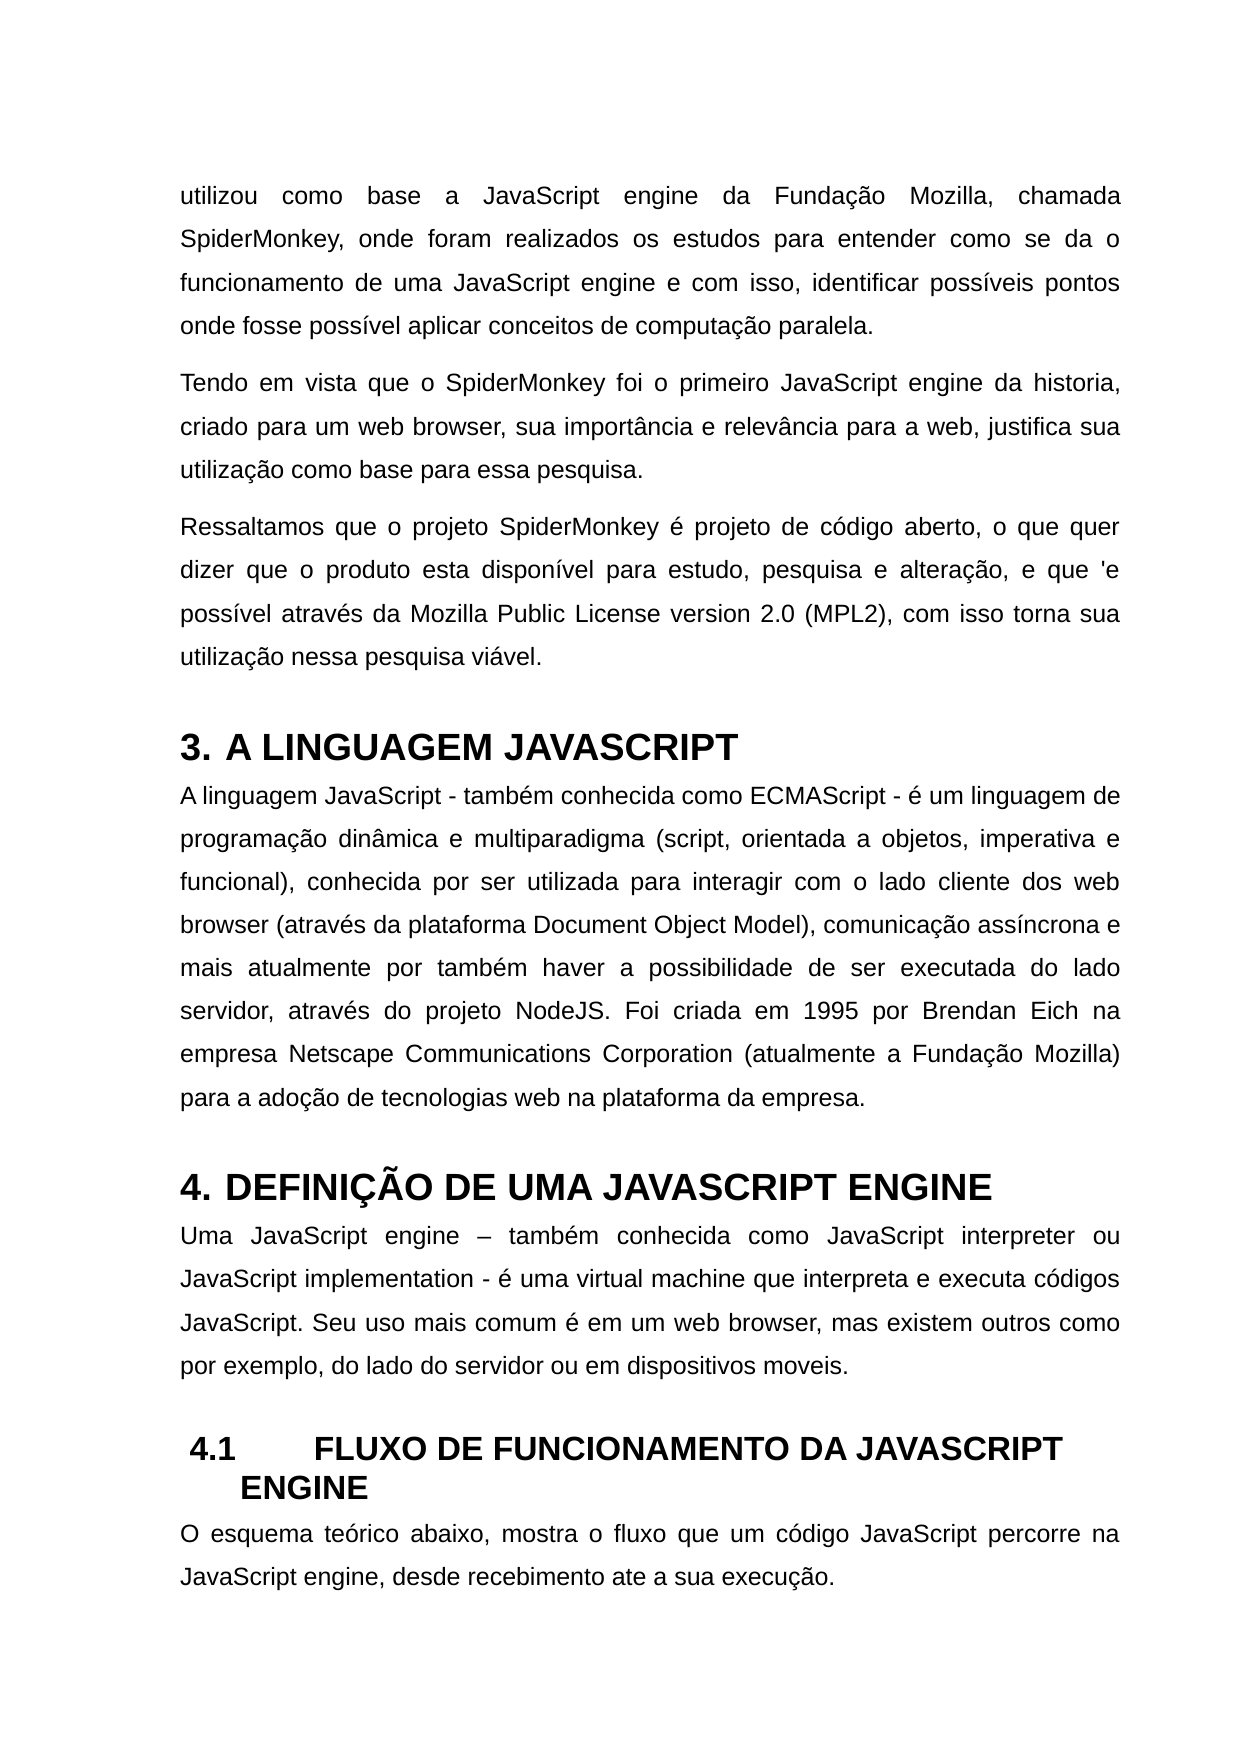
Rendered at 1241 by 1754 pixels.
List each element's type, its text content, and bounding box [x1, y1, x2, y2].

text A linguagem JavaScript - também conhecida como ECMAScript - é um linguagem de programação dinâmica e multiparadigma (script, orientada a objetos, imperativa e funcional), conhecida por ser utilizada para interagir com o lado cliente dos web browser (através da plataforma Document Object Model), comunicação assíncrona e mais atualmente por também haver a possibilidade de ser executada do lado servidor, através do projeto NodeJS. Foi criada em 1995 por Brendan Eich na empresa Netscape Communications Corporation (atualmente a Fundação Mozilla) para a adoção de tecnologias web na plataforma da empresa. [180, 781, 1122, 1111]
text utilizou como base a JavaScript engine da Fundação Mozilla, chamada SpiderMonkey, onde foram realizados os estudos para entender como se da o funcionamento de uma JavaScript engine e com isso, identificar possíveis pontos onde fosse possível aplicar conceitos de computação paralela. [180, 181, 1122, 339]
text Tendo em vista que o SpiderMonkey foi o primeiro JavaScript engine da historia, criado para um web browser, sua importância e relevância para a web, justifica sua utilização como base para essa pesquisa. [180, 368, 1122, 483]
subtitle DEFINIÇÃO DE UMA JAVASCRIPT ENGINE [180, 1165, 1122, 1209]
text O esquema teórico abaixo, mostra o fluxo que um código JavaScript percorre na JavaScript engine, desde recebimento ate a sua execução. [180, 1519, 1122, 1591]
subtitle FLUXO DE FUNCIONAMENTO DA JAVASCRIPT ENGINE [180, 1429, 1122, 1507]
text Uma JavaScript engine – também conhecida como JavaScript interpreter ou JavaScript implementation - é uma virtual machine que interpreta e executa códigos JavaScript. Seu uso mais comum é em um web browser, mas existem outros como por exemplo, do lado do servidor ou em dispositivos moveis. [180, 1221, 1122, 1379]
subtitle A LINGUAGEM JAVASCRIPT [180, 724, 1122, 768]
text Ressaltamos que o projeto SpiderMonkey é projeto de código aberto, o que quer dizer que o produto esta disponível para estudo, pesquisa e alteração, e que 'e possível através da Mozilla Public License version 2.0 (MPL2), com isso torna sua utilização nessa pesquisa viável. [180, 512, 1122, 671]
